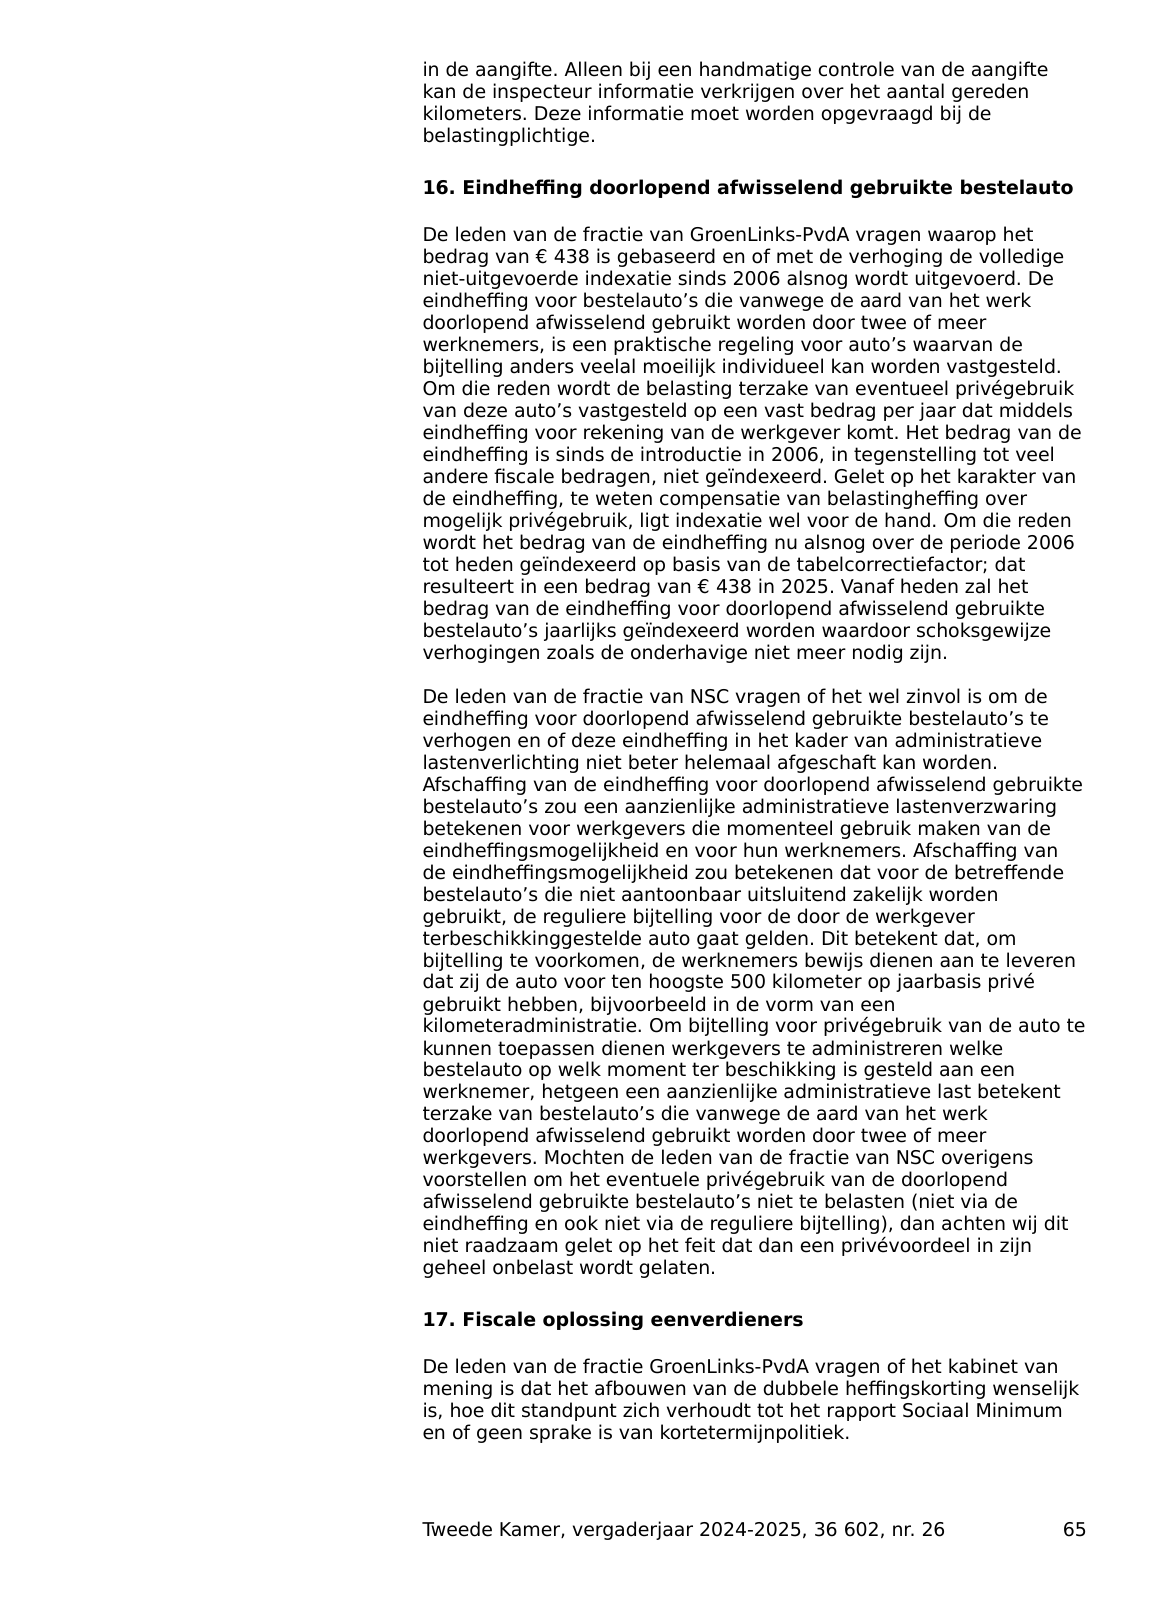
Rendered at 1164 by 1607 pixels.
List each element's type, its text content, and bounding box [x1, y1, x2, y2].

text in de aangifte. Alleen bij een handmatige controle van de aangifte kan de inspecteur informatie verkrijgen over het aantal gereden kilometers. Deze informatie moet worden opgevraagd bij de belastingplichtige. [422, 59, 1087, 147]
text De leden van de fractie van NSC vragen of het wel zinvol is om de eindheffing voor doorlopend afwisselend gebruikte bestelauto’s te verhogen en of deze eindheffing in het kader van administratieve lastenverlichting niet beter helemaal afgeschaft kan worden. Afschaffing van de eindheffing voor doorlopend afwisselend gebruikte bestelauto’s zou een aanzienlijke administratieve lastenverzwaring betekenen voor werkgevers die momenteel gebruik maken van de eindheffingsmogelijkheid en voor hun werknemers. Afschaffing van de eindheffingsmogelijkheid zou betekenen dat voor de betreffende bestelauto’s die niet aantoonbaar uitsluitend zakelijk worden gebruikt, de reguliere bijtelling voor de door de werkgever terbeschikkinggestelde auto gaat gelden. Dit betekent dat, om bijtelling te voorkomen, de werknemers bewijs dienen aan te leveren dat zij de auto voor ten hoogste 500 kilometer op jaarbasis privé gebruikt hebben, bijvoorbeeld in de vorm van een kilometeradministratie. Om bijtelling voor privégebruik van de auto te kunnen toepassen dienen werkgevers te administreren welke bestelauto op welk moment ter beschikking is gesteld aan een werknemer, hetgeen een aanzienlijke administratieve last betekent terzake van bestelauto’s die vanwege de aard van het werk doorlopend afwisselend gebruikt worden door twee of meer werkgevers. Mochten de leden van de fractie van NSC overigens voorstellen om het eventuele privégebruik van de doorlopend afwisselend gebruikte bestelauto’s niet te belasten (niet via de eindheffing en ook niet via de reguliere bijtelling), dan achten wij dit niet raadzaam gelet op het feit dat dan een privévoordeel in zijn geheel onbelast wordt gelaten. [422, 686, 1087, 1279]
subtitle 17. Fiscale oplossing eenverdieners [422, 1309, 1087, 1331]
text De leden van de fractie van GroenLinks-PvdA vragen waarop het bedrag van € 438 is gebaseerd en of met de verhoging de volledige niet-uitgevoerde indexatie sinds 2006 alsnog wordt uitgevoerd. De eindheffing voor bestelauto’s die vanwege de aard van het werk doorlopend afwisselend gebruikt worden door twee of meer werknemers, is een praktische regeling voor auto’s waarvan de bijtelling anders veelal moeilijk individueel kan worden vastgesteld. Om die reden wordt de belasting terzake van eventueel privégebruik van deze auto’s vastgesteld op een vast bedrag per jaar dat middels eindheffing voor rekening van de werkgever komt. Het bedrag van de eindheffing is sinds de introductie in 2006, in tegenstelling tot veel andere fiscale bedragen, niet geïndexeerd. Gelet op het karakter van de eindheffing, te weten compensatie van belastingheffing over mogelijk privégebruik, ligt indexatie wel voor de hand. Om die reden wordt het bedrag van de eindheffing nu alsnog over de periode 2006 tot heden geïndexeerd op basis van de tabelcorrectiefactor; dat resulteert in een bedrag van € 438 in 2025. Vanaf heden zal het bedrag van de eindheffing voor doorlopend afwisselend gebruikte bestelauto’s jaarlijks geïndexeerd worden waardoor schoksgewijze verhogingen zoals de onderhavige niet meer nodig zijn. [422, 224, 1087, 663]
text De leden van de fractie GroenLinks-PvdA vragen of het kabinet van mening is dat het afbouwen van de dubbele heffingskorting wenselijk is, hoe dit standpunt zich verhoudt tot het rapport Sociaal Minimum en of geen sprake is van kortetermijnpolitiek. [422, 1356, 1087, 1444]
subtitle 16. Eindheffing doorlopend afwisselend gebruikte bestelauto [422, 177, 1087, 199]
